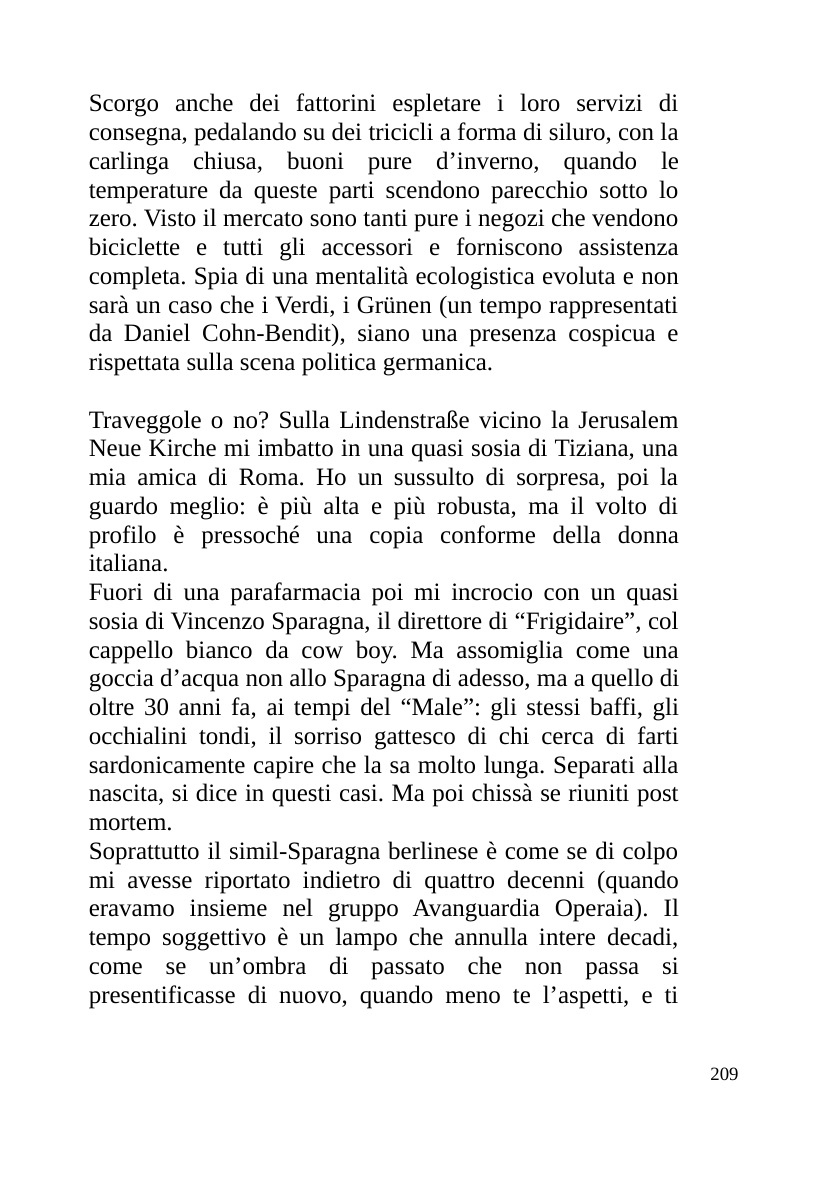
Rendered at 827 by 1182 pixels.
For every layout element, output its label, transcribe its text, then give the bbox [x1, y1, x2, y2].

text Soprattutto il simil-Sparagna berlinese è come se di colpo mi avesse riportato indietro di quattro decenni (quando eravamo insieme nel gruppo Avanguardia Operaia). Il tempo soggettivo è un lampo che annulla intere decadi, come se un’ombra di passato che non passa si presentificasse di nuovo, quando meno te l’aspetti, e ti [88, 836, 679, 1008]
text Traveggole o no? Sulla Lindenstraße vicino la Jerusalem Neue Kirche mi imbatto in una quasi sosia di Tiziana, una mia amica di Roma. Ho un sussulto di sorpresa, poi la guardo meglio: è più alta e più robusta, ma il volto di profilo è pressoché una copia conforme della donna italiana. [88, 405, 679, 577]
text Fuori di una parafarmacia poi mi incrocio con un quasi sosia di Vincenzo Sparagna, il direttore di “Frigidaire”, col cappello bianco da cow boy. Ma assomiglia come una goccia d’acqua non allo Sparagna di adesso, ma a quello di oltre 30 anni fa, ai tempi del “Male”: gli stessi baffi, gli occhialini tondi, il sorriso gattesco di chi cerca di farti sardonicamente capire che la sa molto lunga. Separati alla nascita, si dice in questi casi. Ma poi chissà se riuniti post mortem. [88, 577, 679, 836]
text Scorgo anche dei fattorini espletare i loro servizi di consegna, pedalando su dei tricicli a forma di siluro, con la carlinga chiusa, buoni pure d’inverno, quando le temperature da queste parti scendono parecchio sotto lo zero. Visto il mercato sono tanti pure i negozi che vendono biciclette e tutti gli accessori e forniscono assistenza completa. Spia di una mentalità ecologistica evoluta e non sarà un caso che i Verdi, i Grünen (un tempo rappresentati da Daniel Cohn-Bendit), siano una presenza cospicua e rispettata sulla scena politica germanica. [88, 88, 679, 376]
